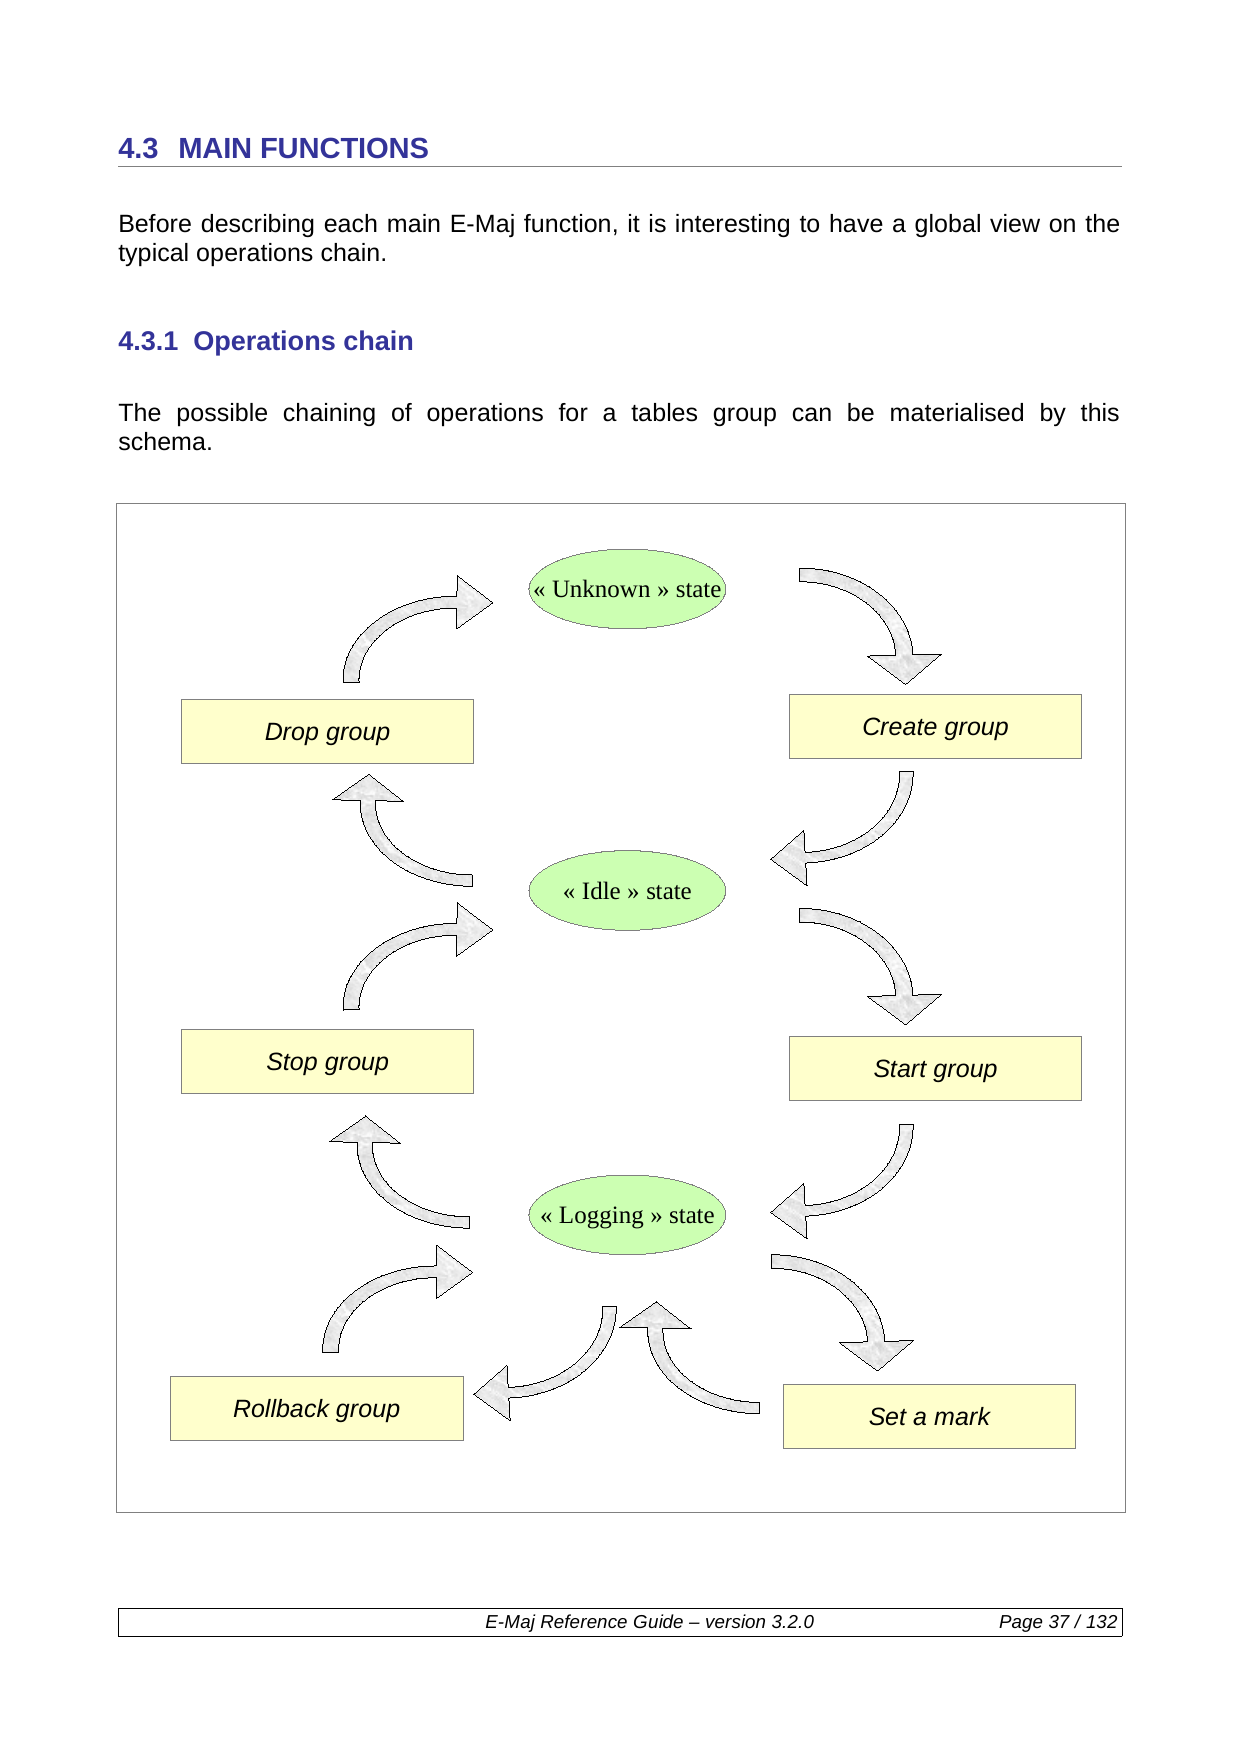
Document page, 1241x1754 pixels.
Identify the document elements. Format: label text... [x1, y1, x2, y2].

picture [800, 568, 939, 684]
picture [333, 774, 473, 886]
picture [343, 575, 493, 682]
picture [475, 1307, 616, 1420]
text The possible chaining of operations for a tables group can be materialised by this schema. [118, 398, 1122, 456]
subtitle Main functions [118, 131, 1122, 166]
picture [770, 772, 913, 884]
picture [772, 1254, 912, 1370]
text Before describing each main E-Maj function, it is interesting to have a global view on the typical operations chain. [118, 209, 1122, 267]
picture [800, 908, 940, 1024]
picture [330, 1116, 469, 1228]
picture [343, 903, 493, 1009]
picture [322, 1245, 473, 1352]
subtitle Operations chain [118, 325, 1122, 356]
picture [770, 1125, 913, 1237]
picture [620, 1301, 759, 1413]
